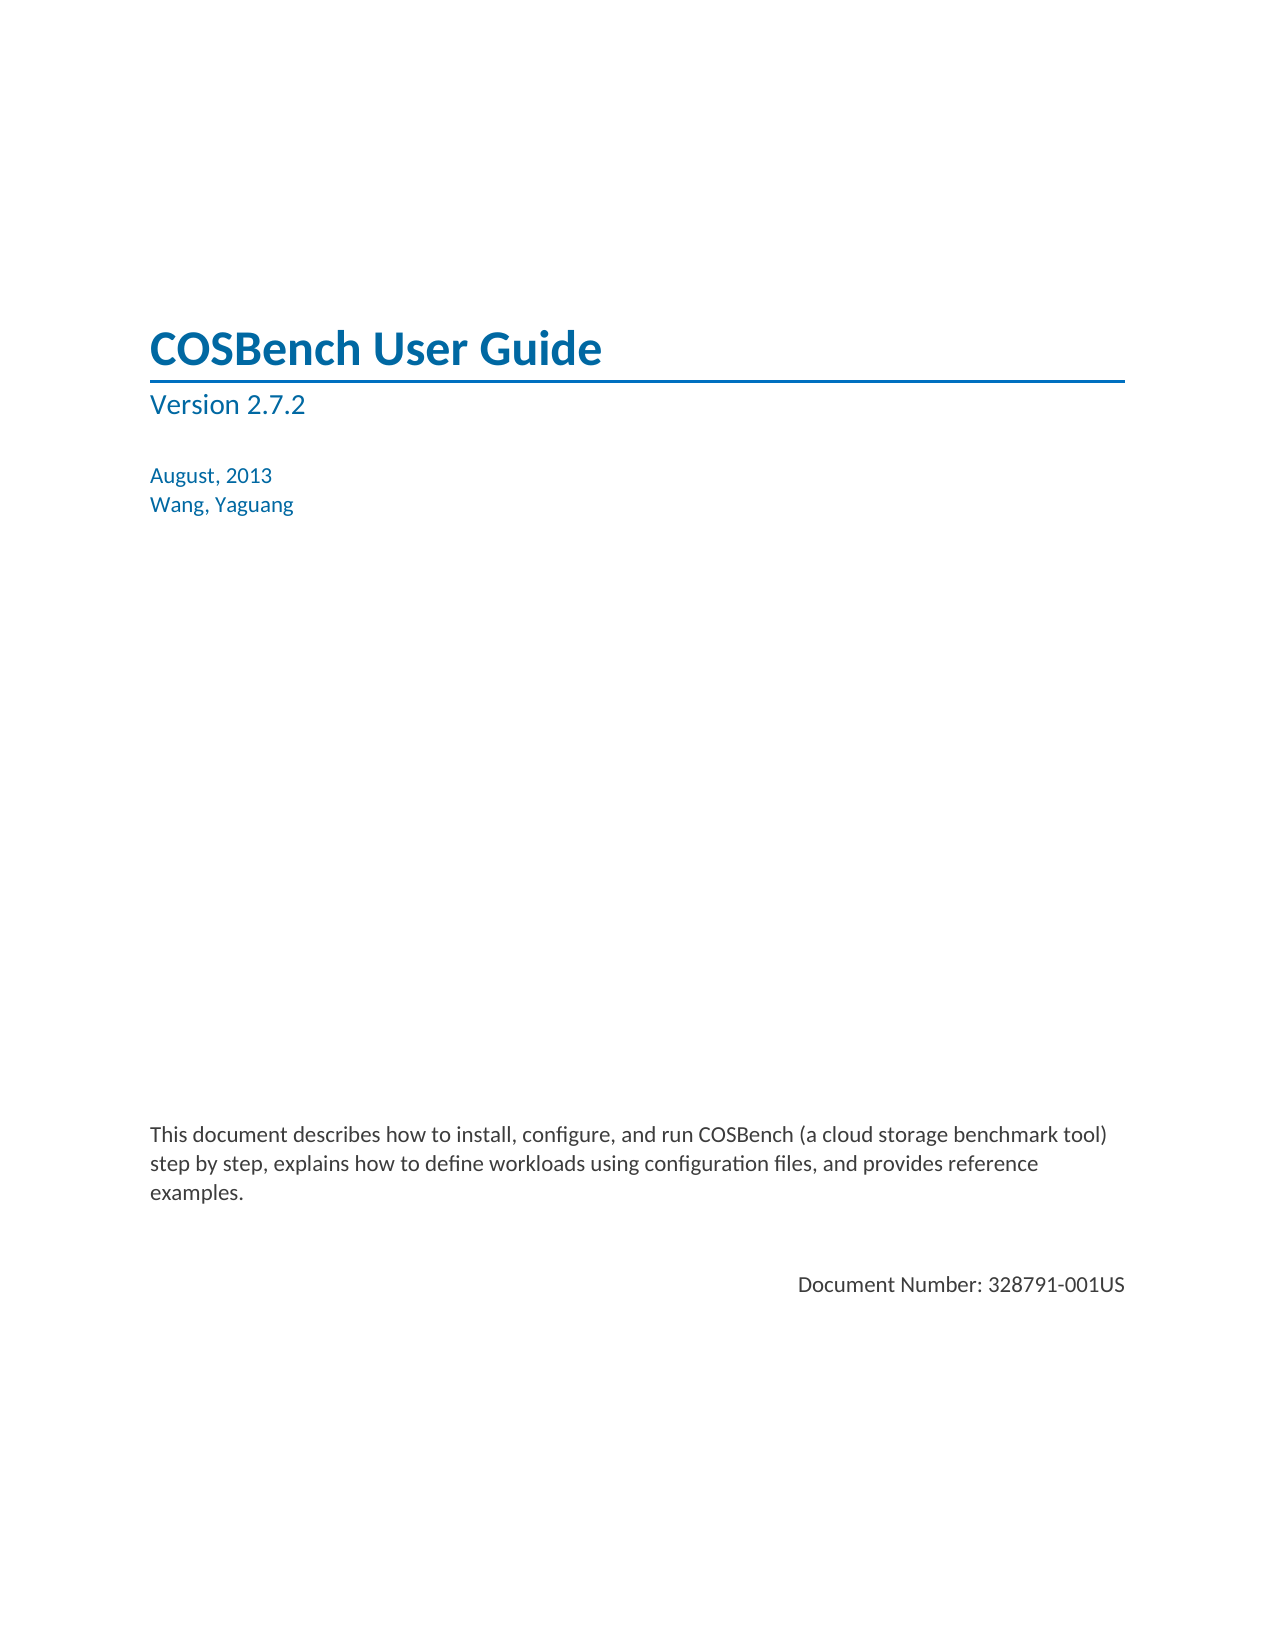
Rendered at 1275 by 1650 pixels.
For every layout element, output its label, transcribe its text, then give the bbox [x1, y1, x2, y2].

text COSBench User Guide [150, 317, 1125, 380]
text Wang, Yaguang [150, 490, 1125, 518]
text August, 2013 [150, 461, 1125, 489]
text Document Number: 328791-001US [150, 1270, 1125, 1298]
text Version 2.7.2 [150, 386, 1125, 422]
text This document describes how to install, configure, and run COSBench (a cloud storage benchmark tool) step by step, explains how to define workloads using configuration files, and provides reference examples. [150, 1120, 1125, 1207]
